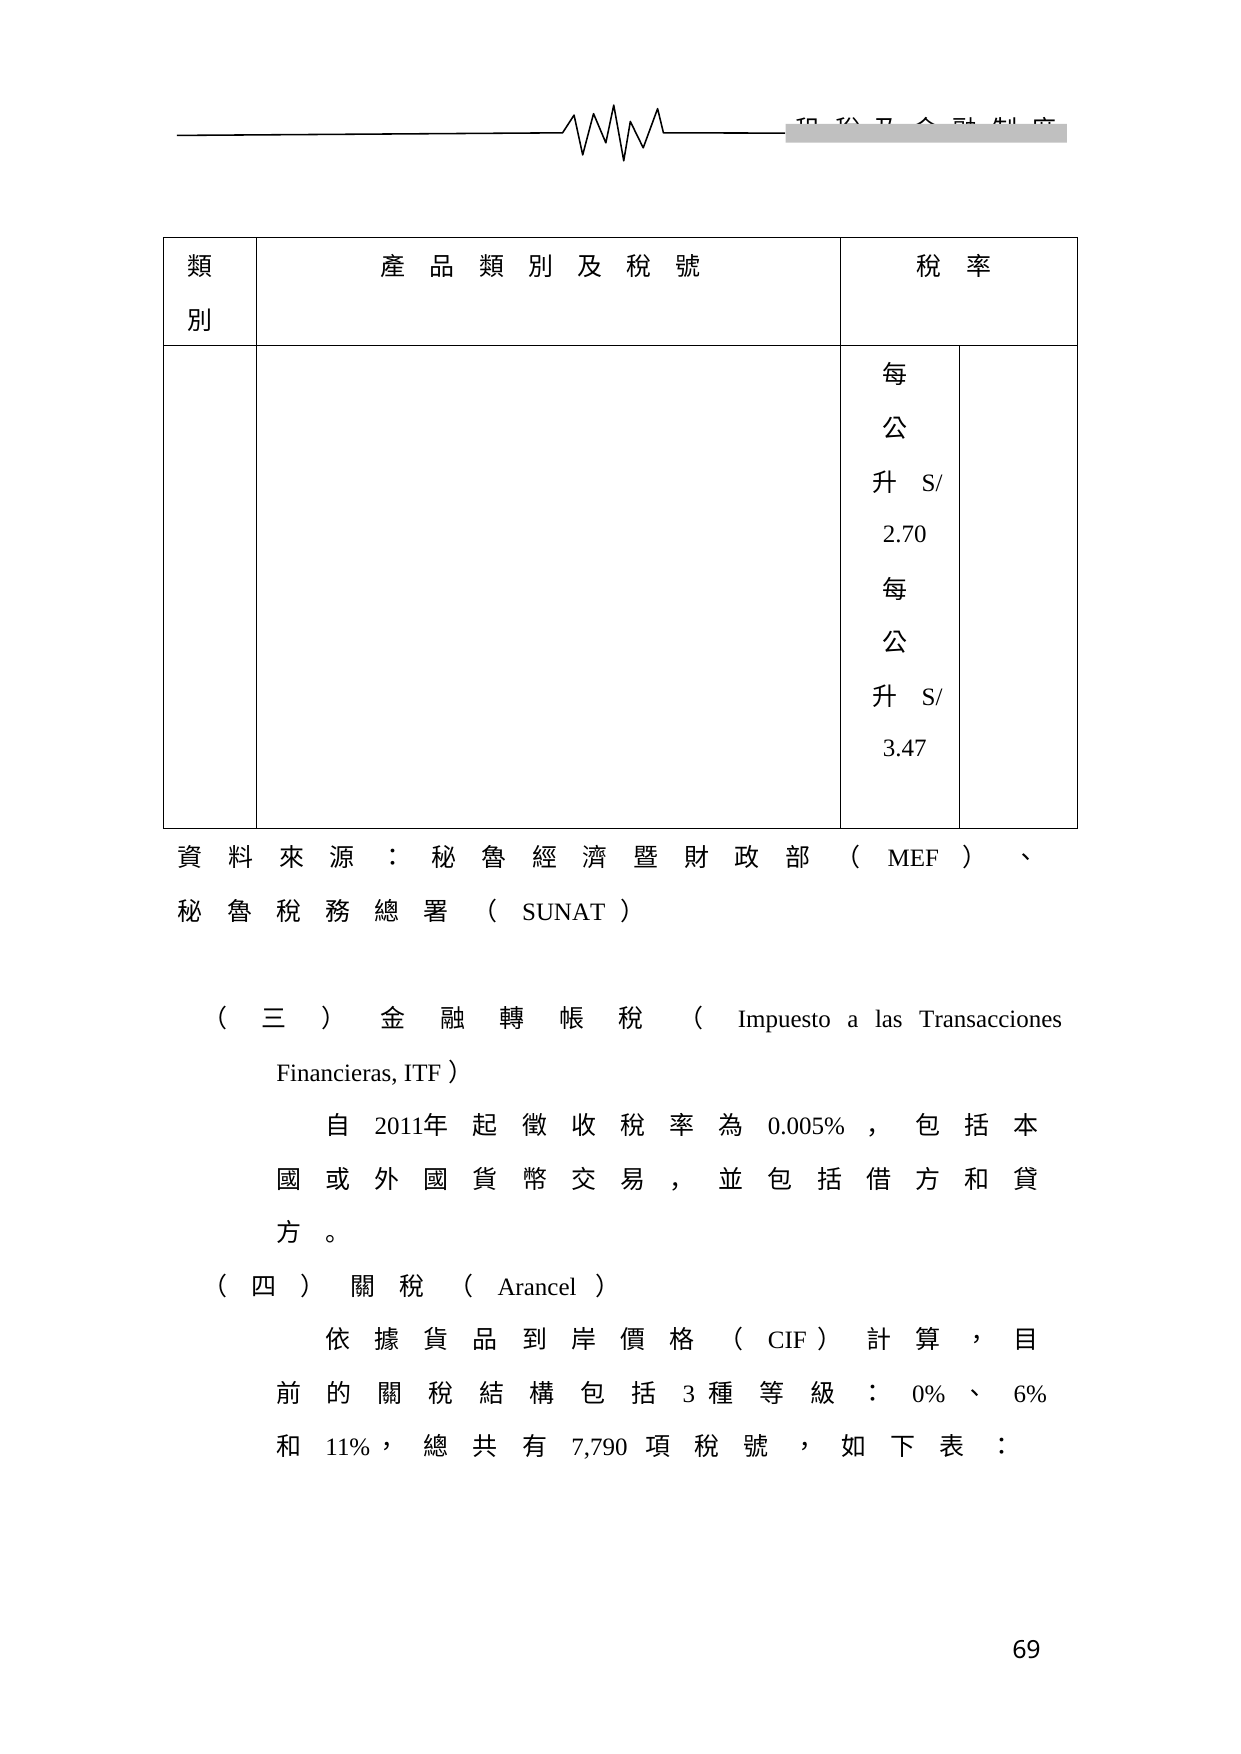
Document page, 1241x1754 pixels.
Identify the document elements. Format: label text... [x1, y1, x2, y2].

table_header 類別 [164, 238, 256, 345]
table_header 產品類別及稅號 [257, 238, 840, 345]
table_cell [960, 346, 1077, 828]
table_cell [257, 346, 840, 828]
table_cell [164, 346, 256, 828]
text 資料來源：秘魯經濟暨財政部（MEF）、秘魯稅務總署（SUNAT） [178, 829, 1063, 936]
text （四）關稅（Arancel） [202, 1258, 1063, 1311]
text （三）金融轉帳稅（Impuesto a las Transacciones Financieras, ITF） [202, 990, 1063, 1097]
text 依據貨品到岸價格（CIF）計算，目前的關稅結構包括3種等級：0%、6%和11%，總共有7,790項稅號，如下表： [276, 1311, 1063, 1472]
table_header 稅率 [841, 238, 1077, 345]
table_cell 每公升S/ 2.70 每公升S/ 3.47 [841, 346, 959, 828]
text 自2011年起徵收稅率為0.005%，包括本國或外國貨幣交易，並包括借方和貸方。 [276, 1097, 1063, 1258]
